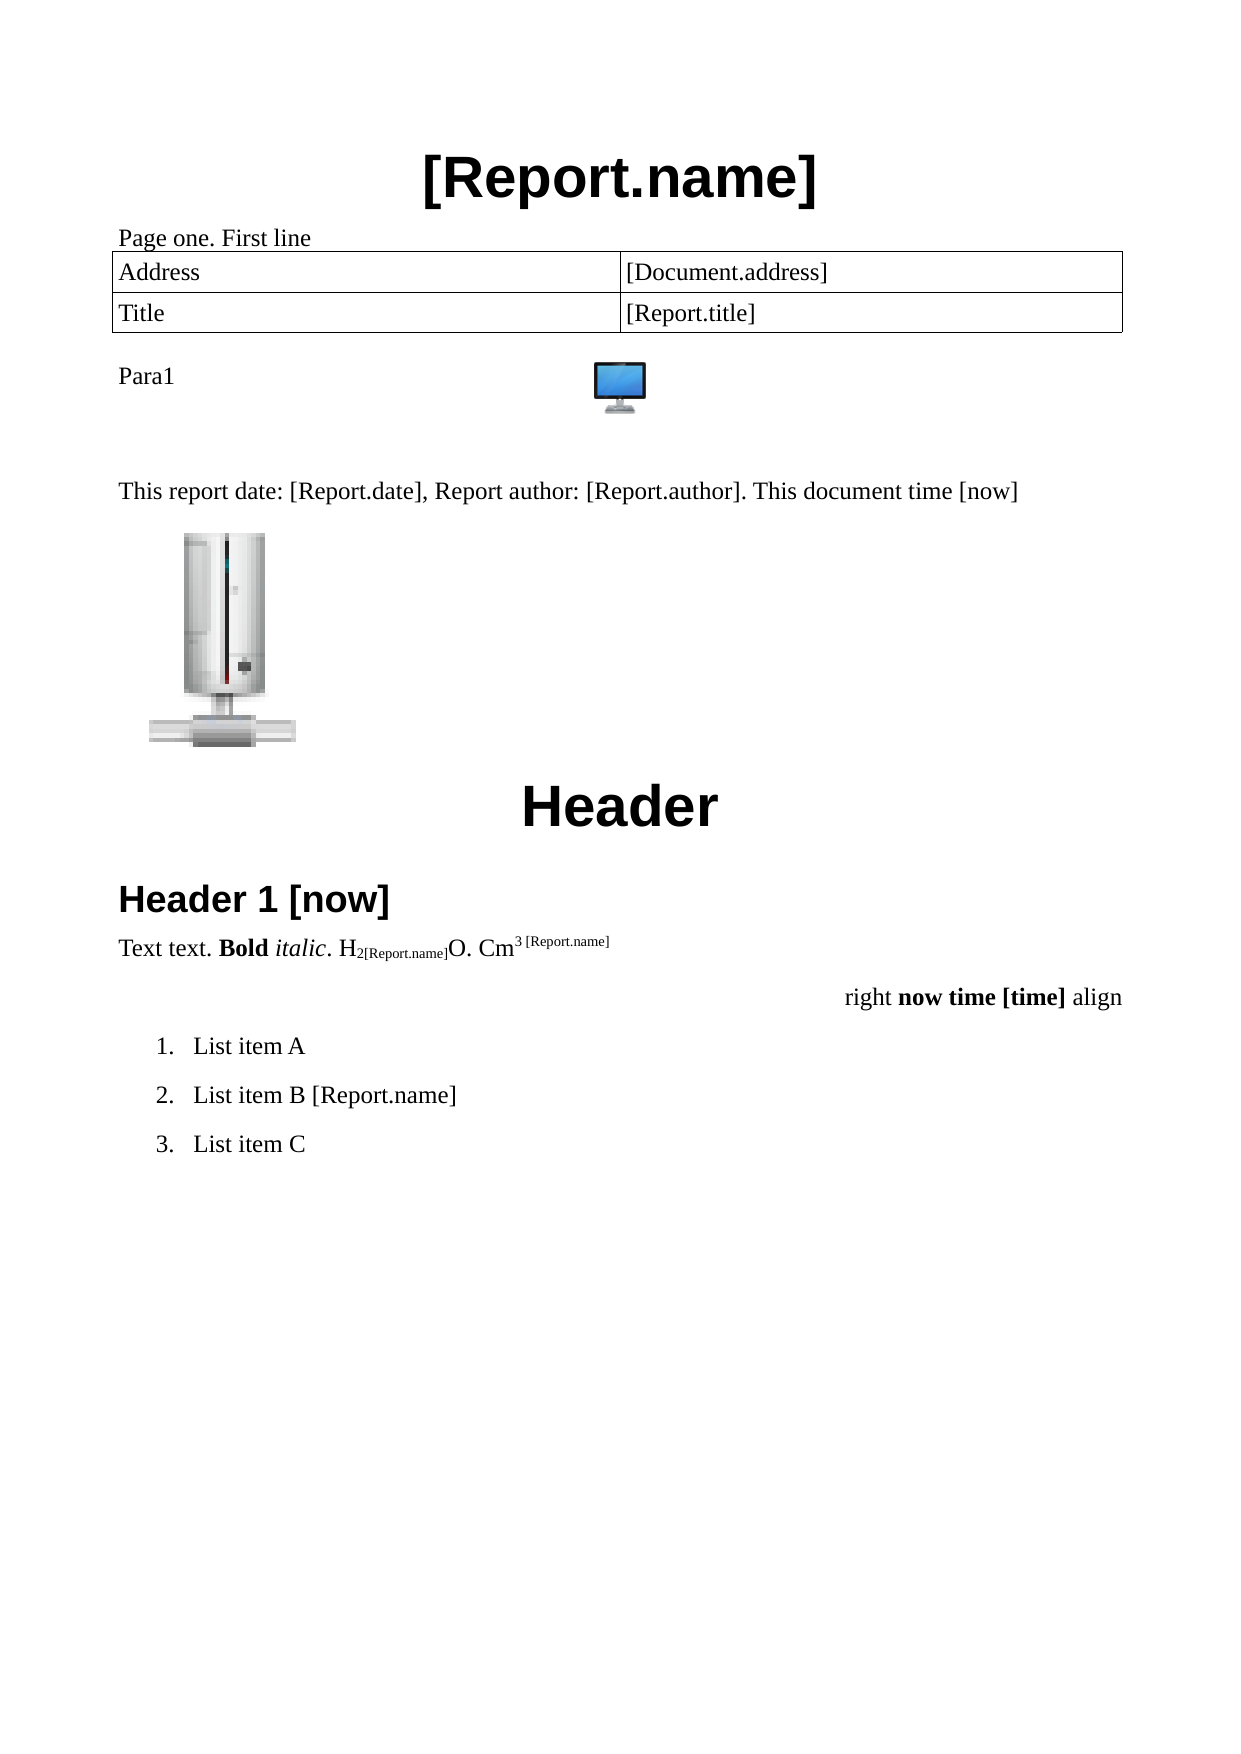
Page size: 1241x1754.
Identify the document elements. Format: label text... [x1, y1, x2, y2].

title [Report.name] [118, 143, 1122, 210]
list List item A [156, 1031, 1122, 1059]
picture [118, 533, 332, 747]
list List item C [156, 1129, 1122, 1158]
list List item B [Report.name] [156, 1080, 1122, 1108]
text Para1 [118, 361, 593, 390]
text Page one. First line [118, 223, 1122, 251]
text Text text. Bold italic. H2[Report.name]O. Cm3 [Report.name] [118, 933, 1122, 961]
title Header [118, 772, 1122, 839]
table_cell Title [113, 293, 620, 332]
text [647, 361, 1122, 390]
subtitle Header 1 [now] [118, 876, 1122, 920]
table_header Address [113, 252, 620, 292]
text This report date: [Report.date], Report author: [Report.author]. This document time [now] [118, 476, 1122, 505]
table_header [Document.address] [621, 252, 1122, 292]
picture [593, 361, 647, 415]
table_cell [Report.title] [621, 293, 1122, 332]
text right now time [time] align [118, 982, 1122, 1010]
